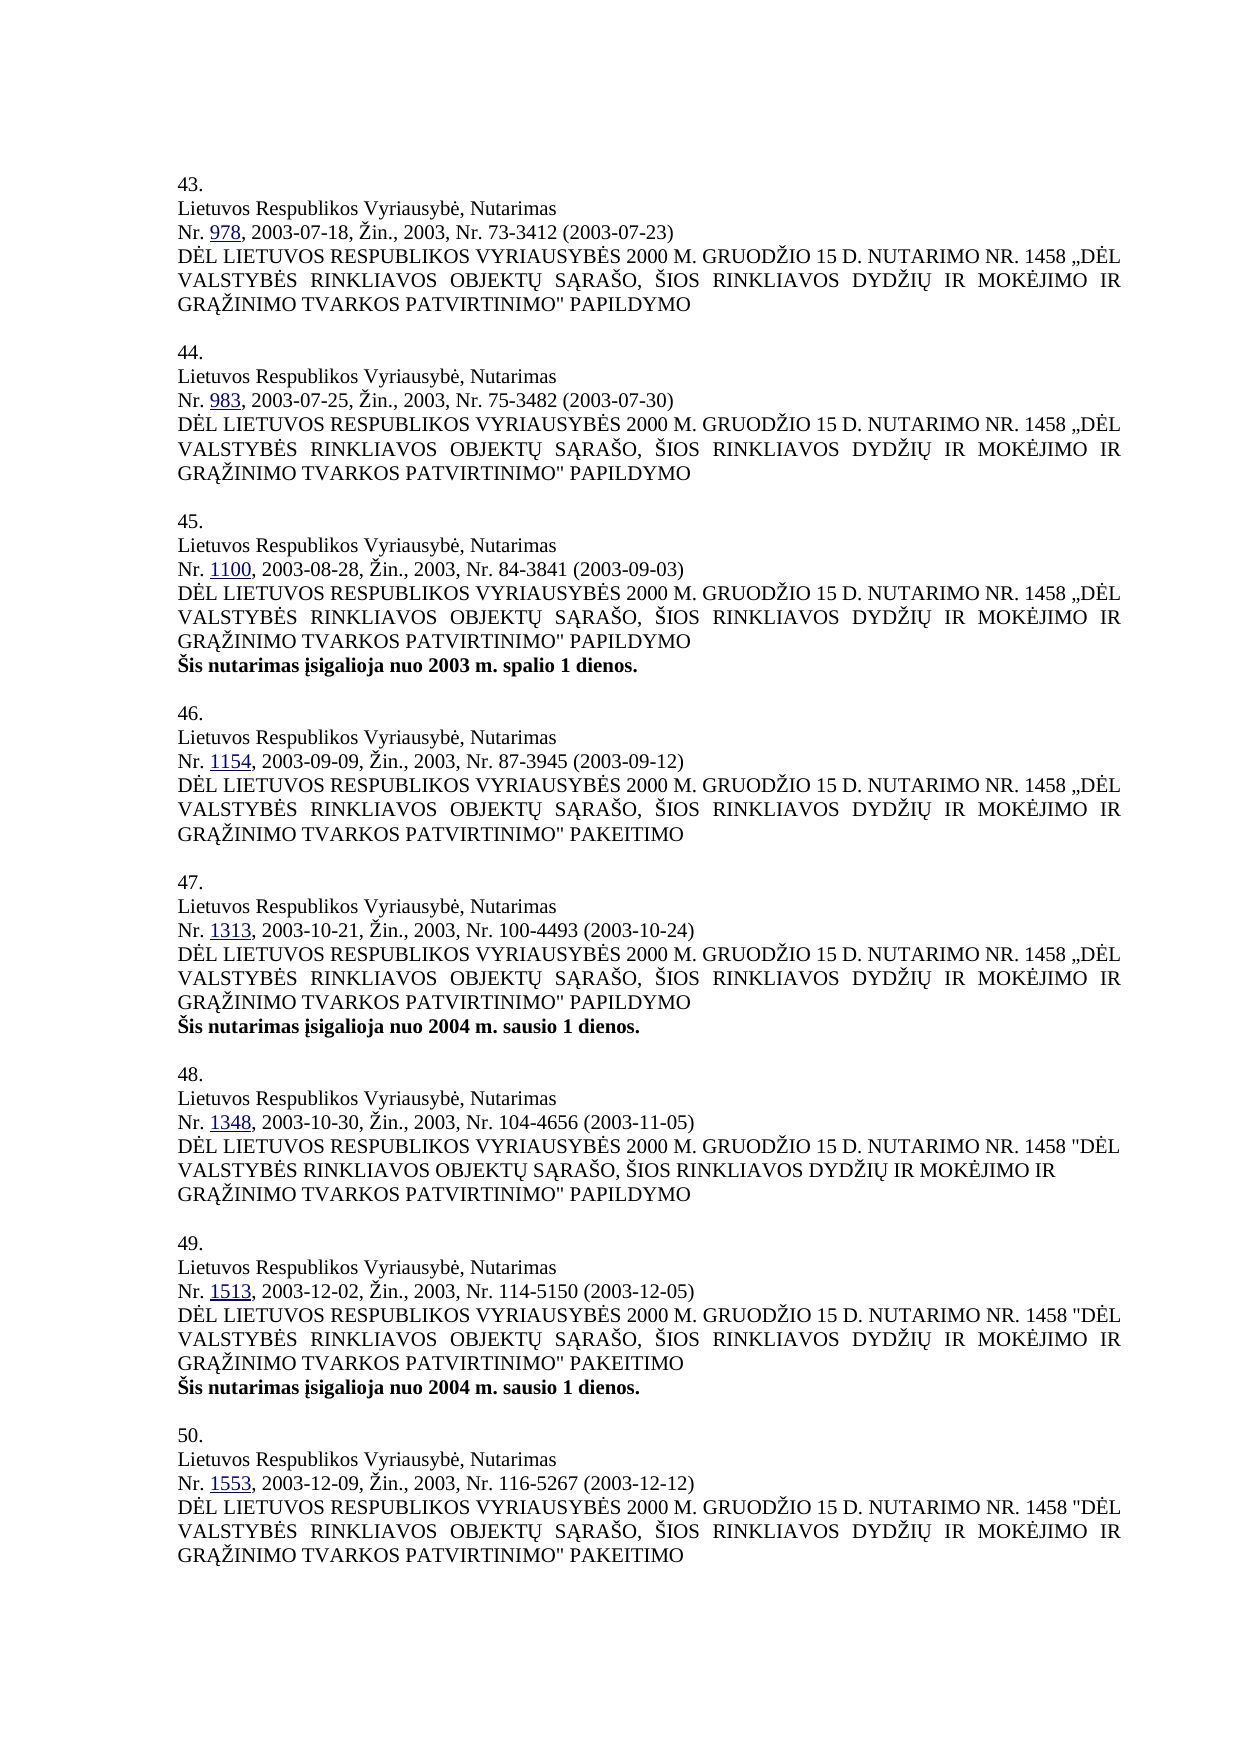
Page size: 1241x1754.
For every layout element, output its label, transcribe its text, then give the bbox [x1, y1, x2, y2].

text Lietuvos Respublikos Vyriausybė, Nutarimas [177, 1086, 1122, 1110]
text DĖL LIETUVOS RESPUBLIKOS VYRIAUSYBĖS 2000 M. GRUODŽIO 15 D. NUTARIMO NR. 1458 "DĖL VALSTYBĖS RINKLIAVOS OBJEKTŲ SĄRAŠO, ŠIOS RINKLIAVOS DYDŽIŲ IR MOKĖJIMO IR GRĄŽINIMO TVARKOS PATVIRTINIMO" PAPILDYMO [177, 1134, 1122, 1206]
text Lietuvos Respublikos Vyriausybė, Nutarimas [177, 533, 1122, 557]
text DĖL LIETUVOS RESPUBLIKOS VYRIAUSYBĖS 2000 M. GRUODŽIO 15 D. NUTARIMO NR. 1458 „DĖL VALSTYBĖS RINKLIAVOS OBJEKTŲ SĄRAŠO, ŠIOS RINKLIAVOS DYDŽIŲ IR MOKĖJIMO IR GRĄŽINIMO TVARKOS PATVIRTINIMO" PAPILDYMO [177, 412, 1122, 484]
text 49. [177, 1231, 1122, 1254]
text Nr. 1513, 2003-12-02, Žin., 2003, Nr. 114-5150 (2003-12-05) [177, 1279, 1122, 1303]
text Lietuvos Respublikos Vyriausybė, Nutarimas [177, 1447, 1122, 1471]
text Lietuvos Respublikos Vyriausybė, Nutarimas [177, 1254, 1122, 1279]
text Lietuvos Respublikos Vyriausybė, Nutarimas [177, 196, 1122, 220]
text Nr. 1348, 2003-10-30, Žin., 2003, Nr. 104-4656 (2003-11-05) [177, 1110, 1122, 1134]
text Šis nutarimas įsigalioja nuo 2004 m. sausio 1 dienos. [177, 1014, 1122, 1038]
text 50. [177, 1423, 1122, 1447]
text DĖL LIETUVOS RESPUBLIKOS VYRIAUSYBĖS 2000 M. GRUODŽIO 15 D. NUTARIMO NR. 1458 "DĖL VALSTYBĖS RINKLIAVOS OBJEKTŲ SĄRAŠO, ŠIOS RINKLIAVOS DYDŽIŲ IR MOKĖJIMO IR GRĄŽINIMO TVARKOS PATVIRTINIMO" PAKEITIMO [177, 1495, 1122, 1567]
text 46. [177, 701, 1122, 725]
text Nr. 1100, 2003-08-28, Žin., 2003, Nr. 84-3841 (2003-09-03) [177, 557, 1122, 581]
text DĖL LIETUVOS RESPUBLIKOS VYRIAUSYBĖS 2000 M. GRUODŽIO 15 D. NUTARIMO NR. 1458 „DĖL VALSTYBĖS RINKLIAVOS OBJEKTŲ SĄRAŠO, ŠIOS RINKLIAVOS DYDŽIŲ IR MOKĖJIMO IR GRĄŽINIMO TVARKOS PATVIRTINIMO" PAPILDYMO [177, 942, 1122, 1014]
text Lietuvos Respublikos Vyriausybė, Nutarimas [177, 894, 1122, 918]
text Nr. 1313, 2003-10-21, Žin., 2003, Nr. 100-4493 (2003-10-24) [177, 918, 1122, 942]
text 47. [177, 869, 1122, 894]
text DĖL LIETUVOS RESPUBLIKOS VYRIAUSYBĖS 2000 M. GRUODŽIO 15 D. NUTARIMO NR. 1458 „DĖL VALSTYBĖS RINKLIAVOS OBJEKTŲ SĄRAŠO, ŠIOS RINKLIAVOS DYDŽIŲ IR MOKĖJIMO IR GRĄŽINIMO TVARKOS PATVIRTINIMO" PAPILDYMO [177, 581, 1122, 653]
text DĖL LIETUVOS RESPUBLIKOS VYRIAUSYBĖS 2000 M. GRUODŽIO 15 D. NUTARIMO NR. 1458 "DĖL VALSTYBĖS RINKLIAVOS OBJEKTŲ SĄRAŠO, ŠIOS RINKLIAVOS DYDŽIŲ IR MOKĖJIMO IR GRĄŽINIMO TVARKOS PATVIRTINIMO" PAKEITIMO [177, 1303, 1122, 1375]
text Lietuvos Respublikos Vyriausybė, Nutarimas [177, 725, 1122, 749]
text 43. [177, 172, 1122, 196]
text DĖL LIETUVOS RESPUBLIKOS VYRIAUSYBĖS 2000 M. GRUODŽIO 15 D. NUTARIMO NR. 1458 „DĖL VALSTYBĖS RINKLIAVOS OBJEKTŲ SĄRAŠO, ŠIOS RINKLIAVOS DYDŽIŲ IR MOKĖJIMO IR GRĄŽINIMO TVARKOS PATVIRTINIMO" PAKEITIMO [177, 773, 1122, 846]
text Šis nutarimas įsigalioja nuo 2003 m. spalio 1 dienos. [177, 653, 1122, 677]
text Nr. 1154, 2003-09-09, Žin., 2003, Nr. 87-3945 (2003-09-12) [177, 749, 1122, 773]
text Nr. 983, 2003-07-25, Žin., 2003, Nr. 75-3482 (2003-07-30) [177, 388, 1122, 412]
text 44. [177, 340, 1122, 364]
text 48. [177, 1062, 1122, 1086]
text 45. [177, 509, 1122, 533]
text Šis nutarimas įsigalioja nuo 2004 m. sausio 1 dienos. [177, 1375, 1122, 1399]
text Nr. 1553, 2003-12-09, Žin., 2003, Nr. 116-5267 (2003-12-12) [177, 1471, 1122, 1495]
text Lietuvos Respublikos Vyriausybė, Nutarimas [177, 364, 1122, 388]
text Nr. 978, 2003-07-18, Žin., 2003, Nr. 73-3412 (2003-07-23) [177, 220, 1122, 244]
text DĖL LIETUVOS RESPUBLIKOS VYRIAUSYBĖS 2000 M. GRUODŽIO 15 D. NUTARIMO NR. 1458 „DĖL VALSTYBĖS RINKLIAVOS OBJEKTŲ SĄRAŠO, ŠIOS RINKLIAVOS DYDŽIŲ IR MOKĖJIMO IR GRĄŽINIMO TVARKOS PATVIRTINIMO" PAPILDYMO [177, 244, 1122, 316]
